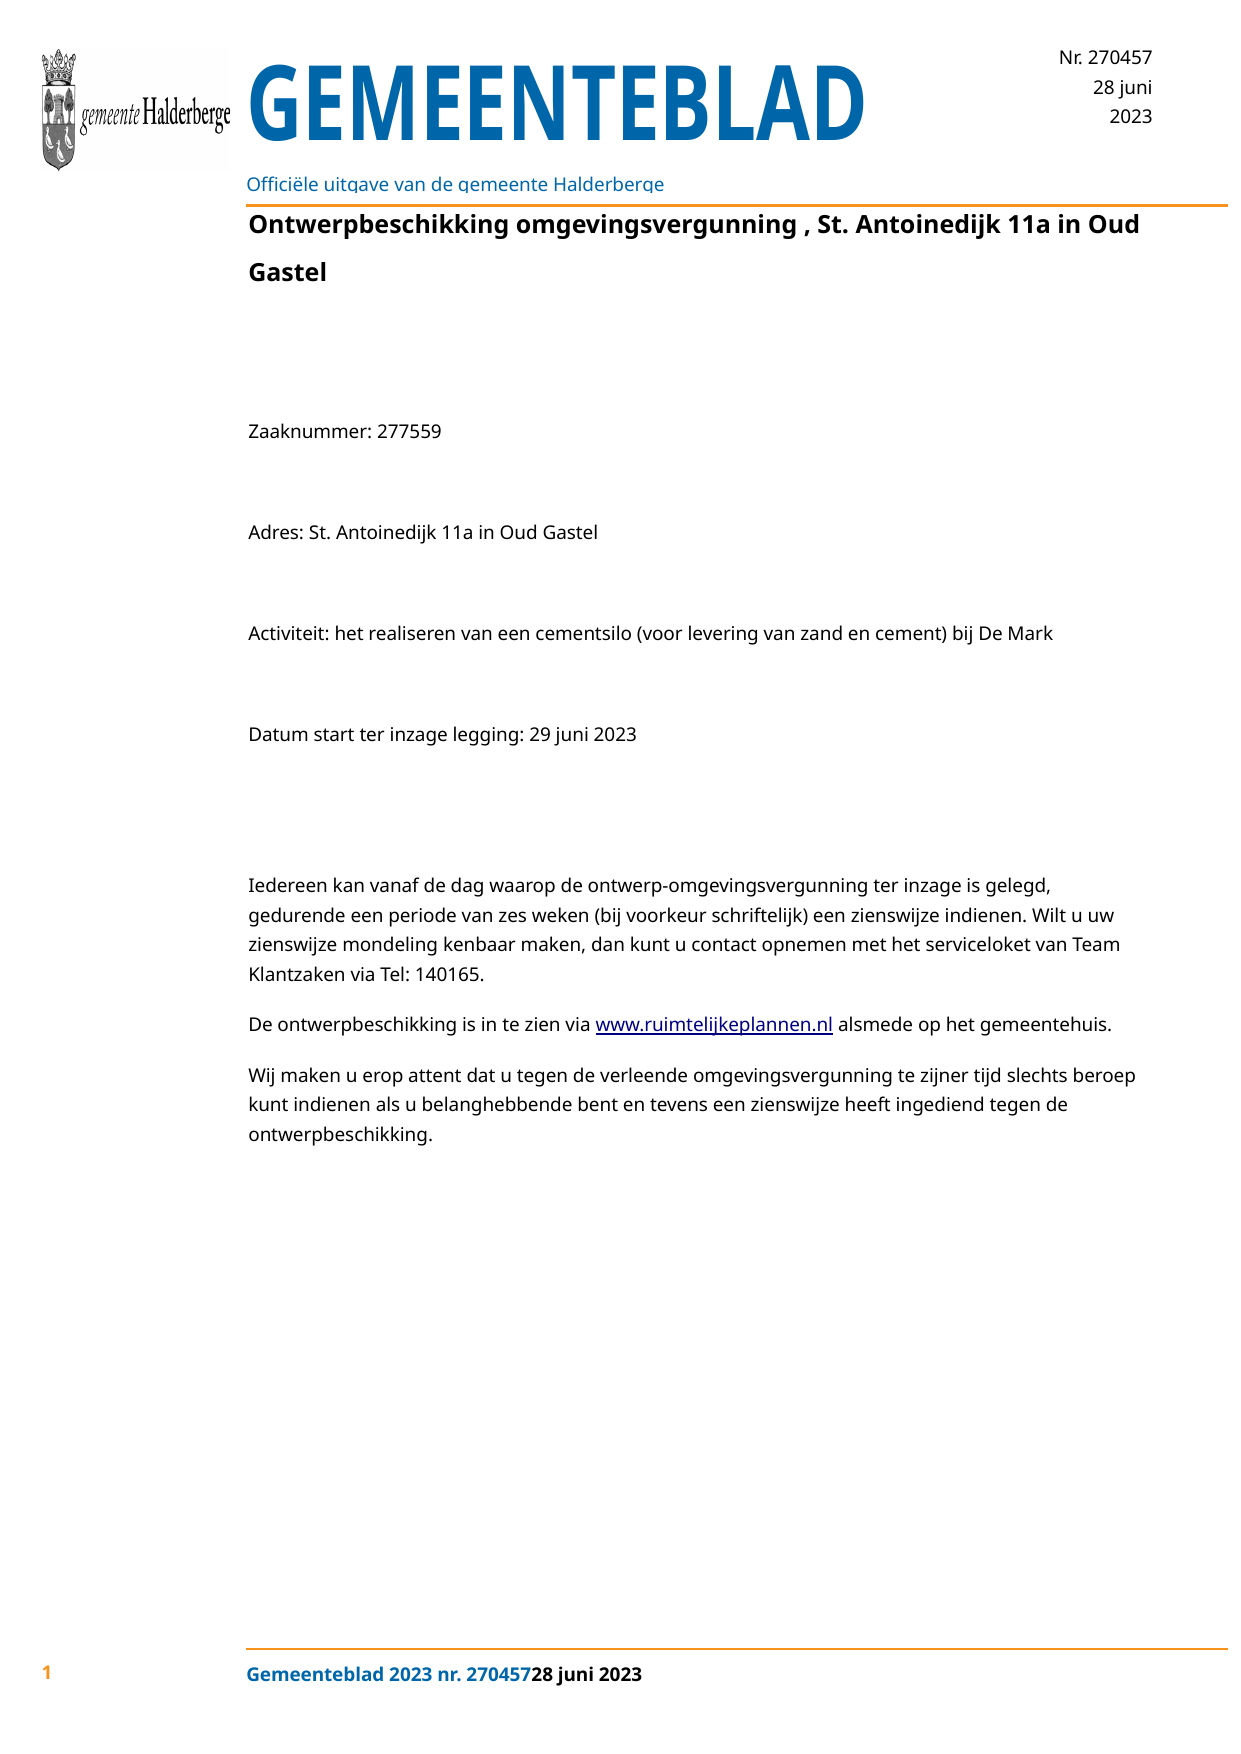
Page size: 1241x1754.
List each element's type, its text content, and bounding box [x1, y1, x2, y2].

text Zaaknummer: 277559 [248, 419, 1152, 444]
text Datum start ter inzage legging: 29 juni 2023 [248, 721, 1152, 747]
text Iedereen kan vanaf de dag waarop de ontwerp-omgevingsvergunning ter inzage is gelegd, gedurende een periode van zes weken (bij voorkeur schriftelijk) een zienswijze indienen. Wilt u uw zienswijze mondeling kenbaar maken, dan kunt u contact opnemen met het serviceloket van Team Klantzaken via Tel: 140165. [248, 872, 1152, 987]
picture [41, 47, 231, 172]
text Adres: St. Antoinedijk 11a in Oud Gastel [248, 519, 1152, 545]
text Ontwerpbeschikking omgevingsvergunning , St. Antoinedijk 11a in Oud Gastel [248, 207, 1152, 288]
text Wij maken u erop attent dat u tegen de verleende omgevingsvergunning te zijner tijd slechts beroep kunt indienen als u belanghebbende bent en tevens een zienswijze heeft ingediend tegen de ontwerpbeschikking. [248, 1062, 1152, 1147]
text De ontwerpbeschikking is in te zien via www.ruimtelijkeplannen.nl alsmede op het gemeentehuis. [248, 1012, 1152, 1037]
text Activiteit: het realiseren van een cementsilo (voor levering van zand en cement) bij De Mark [248, 620, 1152, 646]
